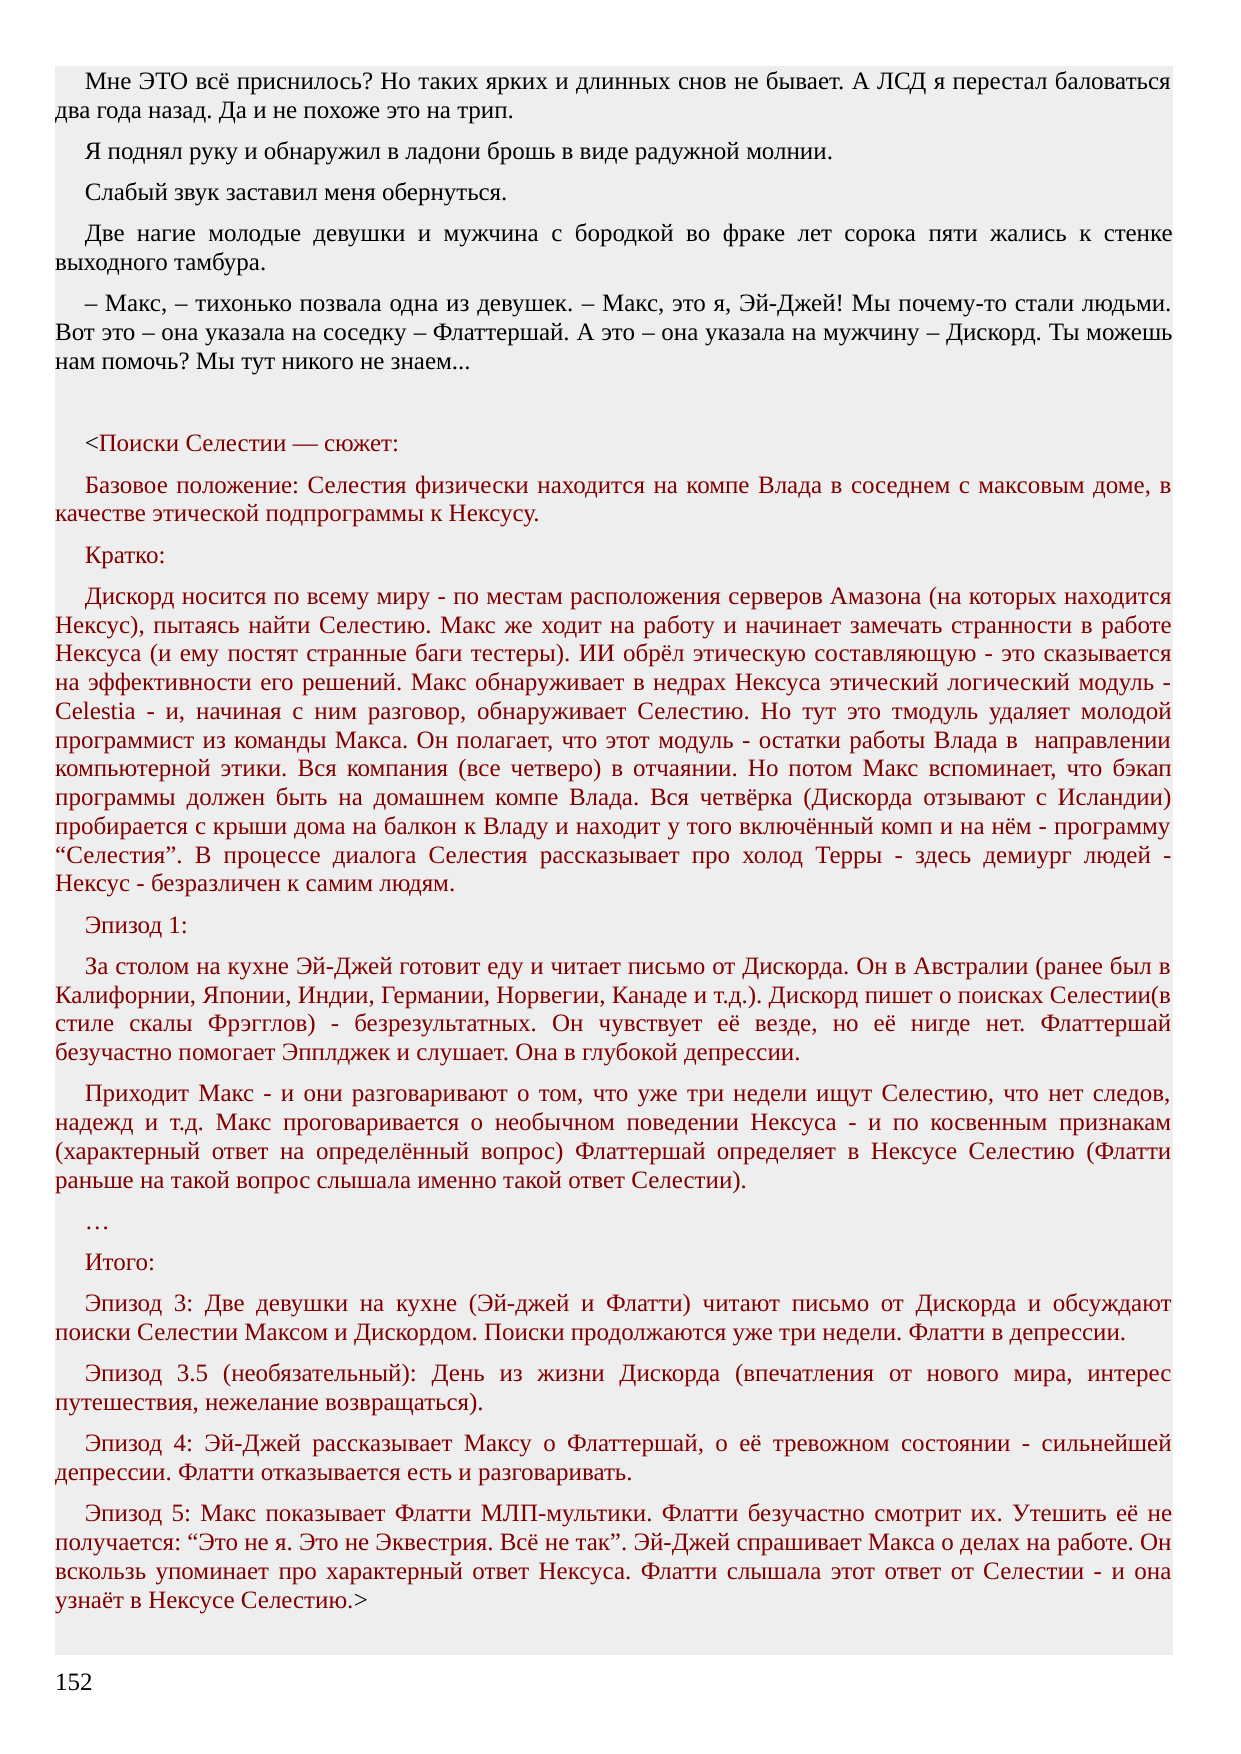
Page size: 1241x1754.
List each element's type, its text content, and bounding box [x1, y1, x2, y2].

text Эпизод 3: Две девушки на кухне (Эй-джей и Флатти) читают письмо от Дискорда и обсуждают поиски Селестии Максом и Дискордом. Поиски продолжаются уже три недели. Флатти в депрессии. [55, 1288, 1173, 1346]
text Эпизод 4: Эй-Джей рассказывает Максу о Флаттершай, о её тревожном состоянии - сильнейшей депрессии. Флатти отказывается есть и разговаривать. [55, 1428, 1173, 1486]
text Я поднял руку и обнаружил в ладони брошь в виде радужной молнии. [55, 136, 1173, 165]
text – Макс, – тихонько позвала одна из девушек. – Макс, это я, Эй-Джей! Мы почему-то стали людьми. Вот это – она указала на соседку – Флаттершай. А это – она указала на мужчину – Дискорд. Ты можешь нам помочь? Мы тут никого не знаем... [55, 288, 1173, 375]
text Кратко: [55, 540, 1173, 568]
text Итого: [55, 1247, 1173, 1276]
text Эпизод 5: Макс показывает Флатти МЛП-мультики. Флатти безучастно смотрит их. Утешить её не получается: “Это не я. Это не Эквестрия. Всё не так”. Эй-Джей спрашивает Макса о делах на работе. Он вскользь упоминает про характерный ответ Нексуса. Флатти слышала этот ответ от Селестии - и она узнаёт в Нексусе Селестию.> [55, 1498, 1173, 1613]
text Эпизод 3.5 (необязательный): День из жизни Дискорда (впечатления от нового мира, интерес путешествия, нежелание возвращаться). [55, 1358, 1173, 1416]
text … [55, 1206, 1173, 1235]
text За столом на кухне Эй-Джей готовит еду и читает письмо от Дискорда. Он в Австралии (ранее был в Калифорнии, Японии, Индии, Германии, Норвегии, Канаде и т.д.). Дискорд пишет о поисках Селестии(в стиле скалы Фрэгглов) - безрезультатных. Он чувствует её везде, но её нигде нет. Флаттершай безучастно помогает Эпплджек и слушает. Она в глубокой депрессии. [55, 951, 1173, 1066]
text Мне ЭТО всё приснилось? Но таких ярких и длинных снов не бывает. А ЛСД я перестал баловаться два года назад. Да и не похоже это на трип. [55, 66, 1173, 123]
text Базовое положение: Селестия физически находится на компе Влада в соседнем с максовым доме, в качестве этической подпрограммы к Нексусу. [55, 470, 1173, 527]
text Две нагие молодые девушки и мужчина с бородкой во фраке лет сорока пяти жались к стенке выходного тамбура. [55, 218, 1173, 276]
text <Поиски Селестии — сюжет: [55, 428, 1173, 457]
text Приходит Макс - и они разговаривают о том, что уже три недели ищут Селестию, что нет следов, надежд и т.д. Макс проговаривается о необычном поведении Нексуса - и по косвенным признакам (характерный ответ на определённый вопрос) Флаттершай определяет в Нексусе Селестию (Флатти раньше на такой вопрос слышала именно такой ответ Селестии). [55, 1078, 1173, 1193]
text Эпизод 1: [55, 910, 1173, 938]
text Слабый звук заставил меня обернуться. [55, 177, 1173, 206]
text Дискорд носится по всему миру - по местам расположения серверов Амазона (на которых находится Нексус), пытаясь найти Селестию. Макс же ходит на работу и начинает замечать странности в работе Нексуса (и ему постят странные баги тестеры). ИИ обрёл этическую составляющую - это сказывается на эффективности его решений. Макс обнаруживает в недрах Нексуса этический логический модуль - Celestia - и, начиная с ним разговор, обнаруживает Селестию. Но тут это тмодуль удаляет молодой программист из команды Макса. Он полагает, что этот модуль - остатки работы Влада в направлении компьютерной этики. Вся компания (все четверо) в отчаянии. Но потом Макс вспоминает, что бэкап программы должен быть на домашнем компе Влада. Вся четвёрка (Дискорда отзывают с Исландии) пробирается с крыши дома на балкон к Владу и находит у того включённый комп и на нём - программу “Селестия”. В процессе диалога Селестия рассказывает про холод Терры - здесь демиург людей - Нексус - безразличен к самим людям. [55, 581, 1173, 897]
